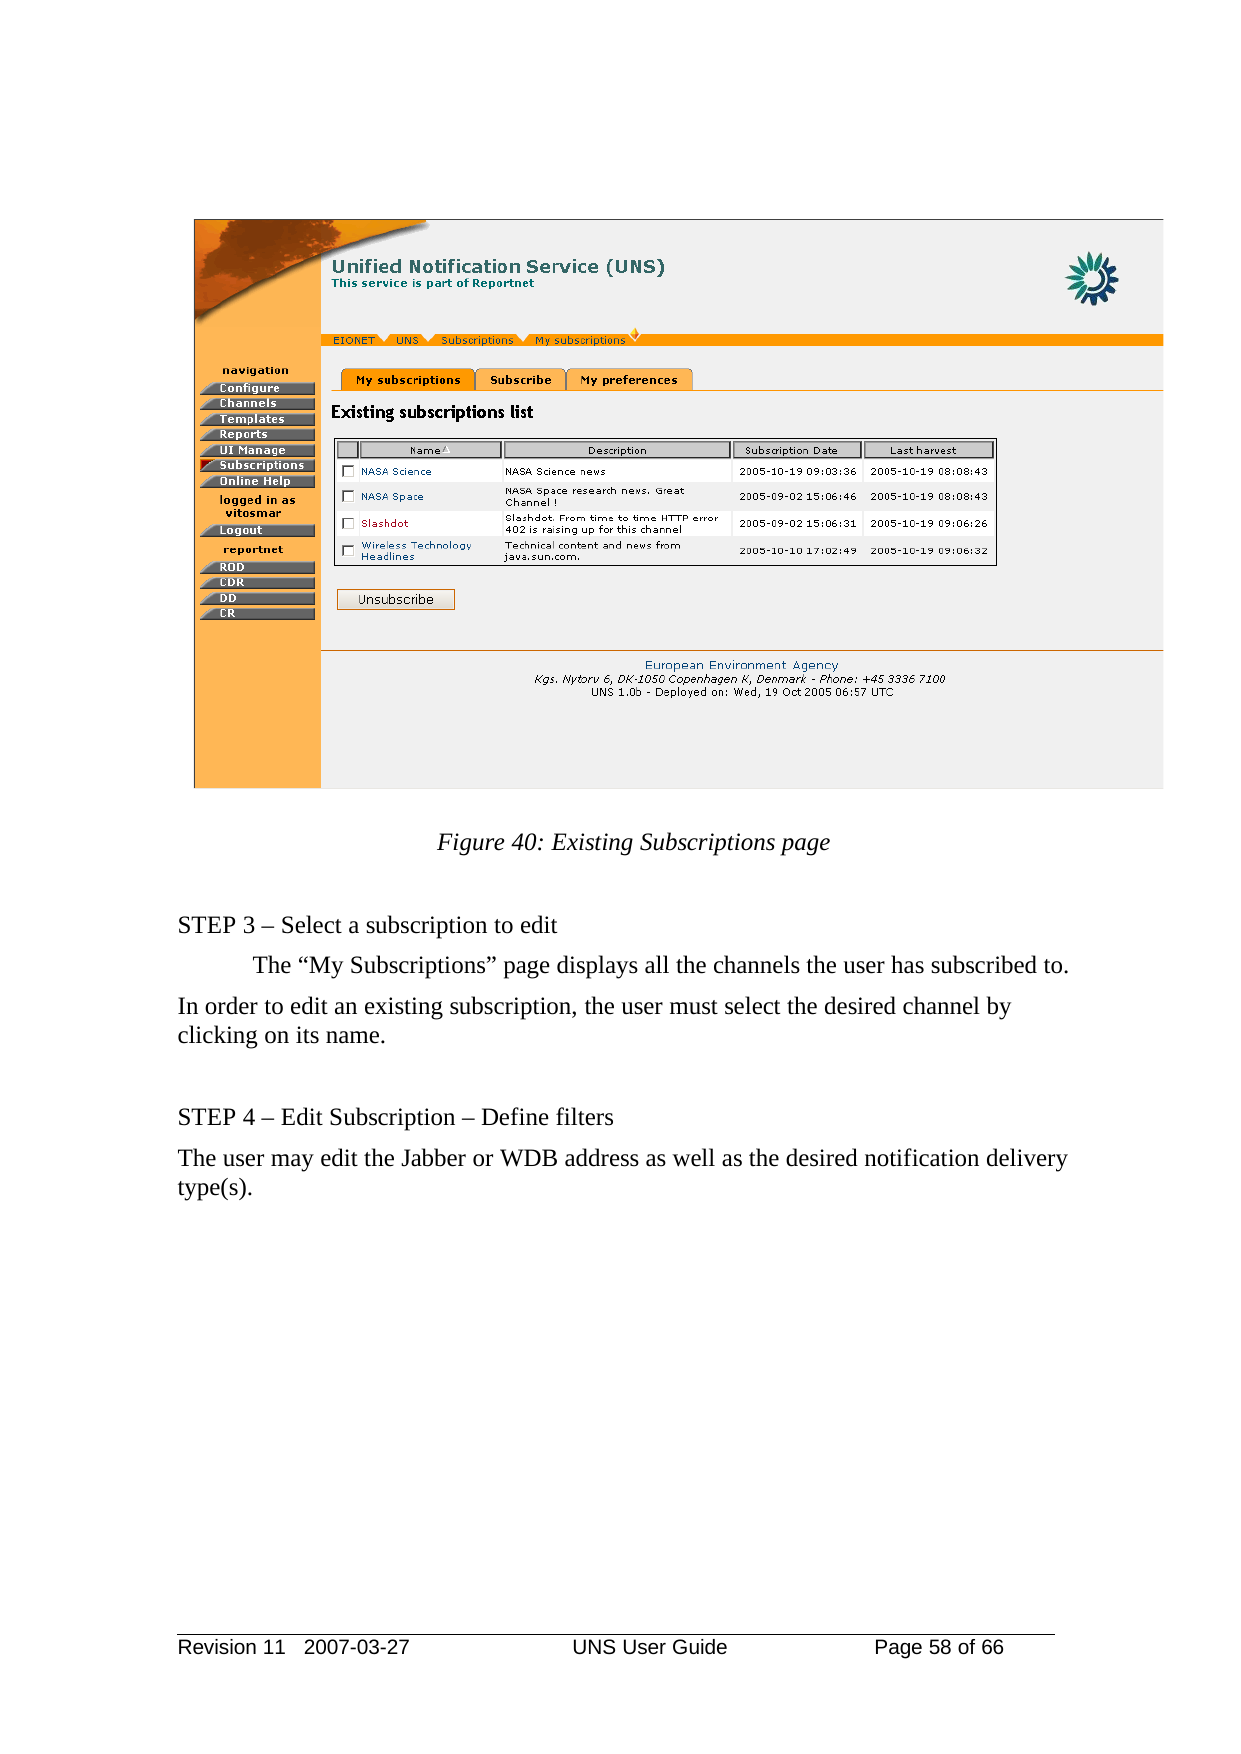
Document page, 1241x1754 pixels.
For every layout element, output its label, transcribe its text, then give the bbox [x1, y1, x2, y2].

picture [193, 219, 1164, 789]
text STEP 4 – Edit Subscription – Define filters [177, 1102, 1092, 1131]
text Figure 40: Existing Subscriptions page [177, 827, 1092, 856]
text In order to edit an existing subscription, the user must select the desired channel by clicking on its name. [177, 991, 1092, 1049]
text The “My Subscriptions” page displays all the channels the user has subscribed to. [177, 950, 1092, 979]
text The user may edit the Jabber or WDB address as well as the desired notification delivery type(s). [177, 1143, 1092, 1201]
text STEP 3 – Select a subscription to edit [177, 909, 1092, 939]
